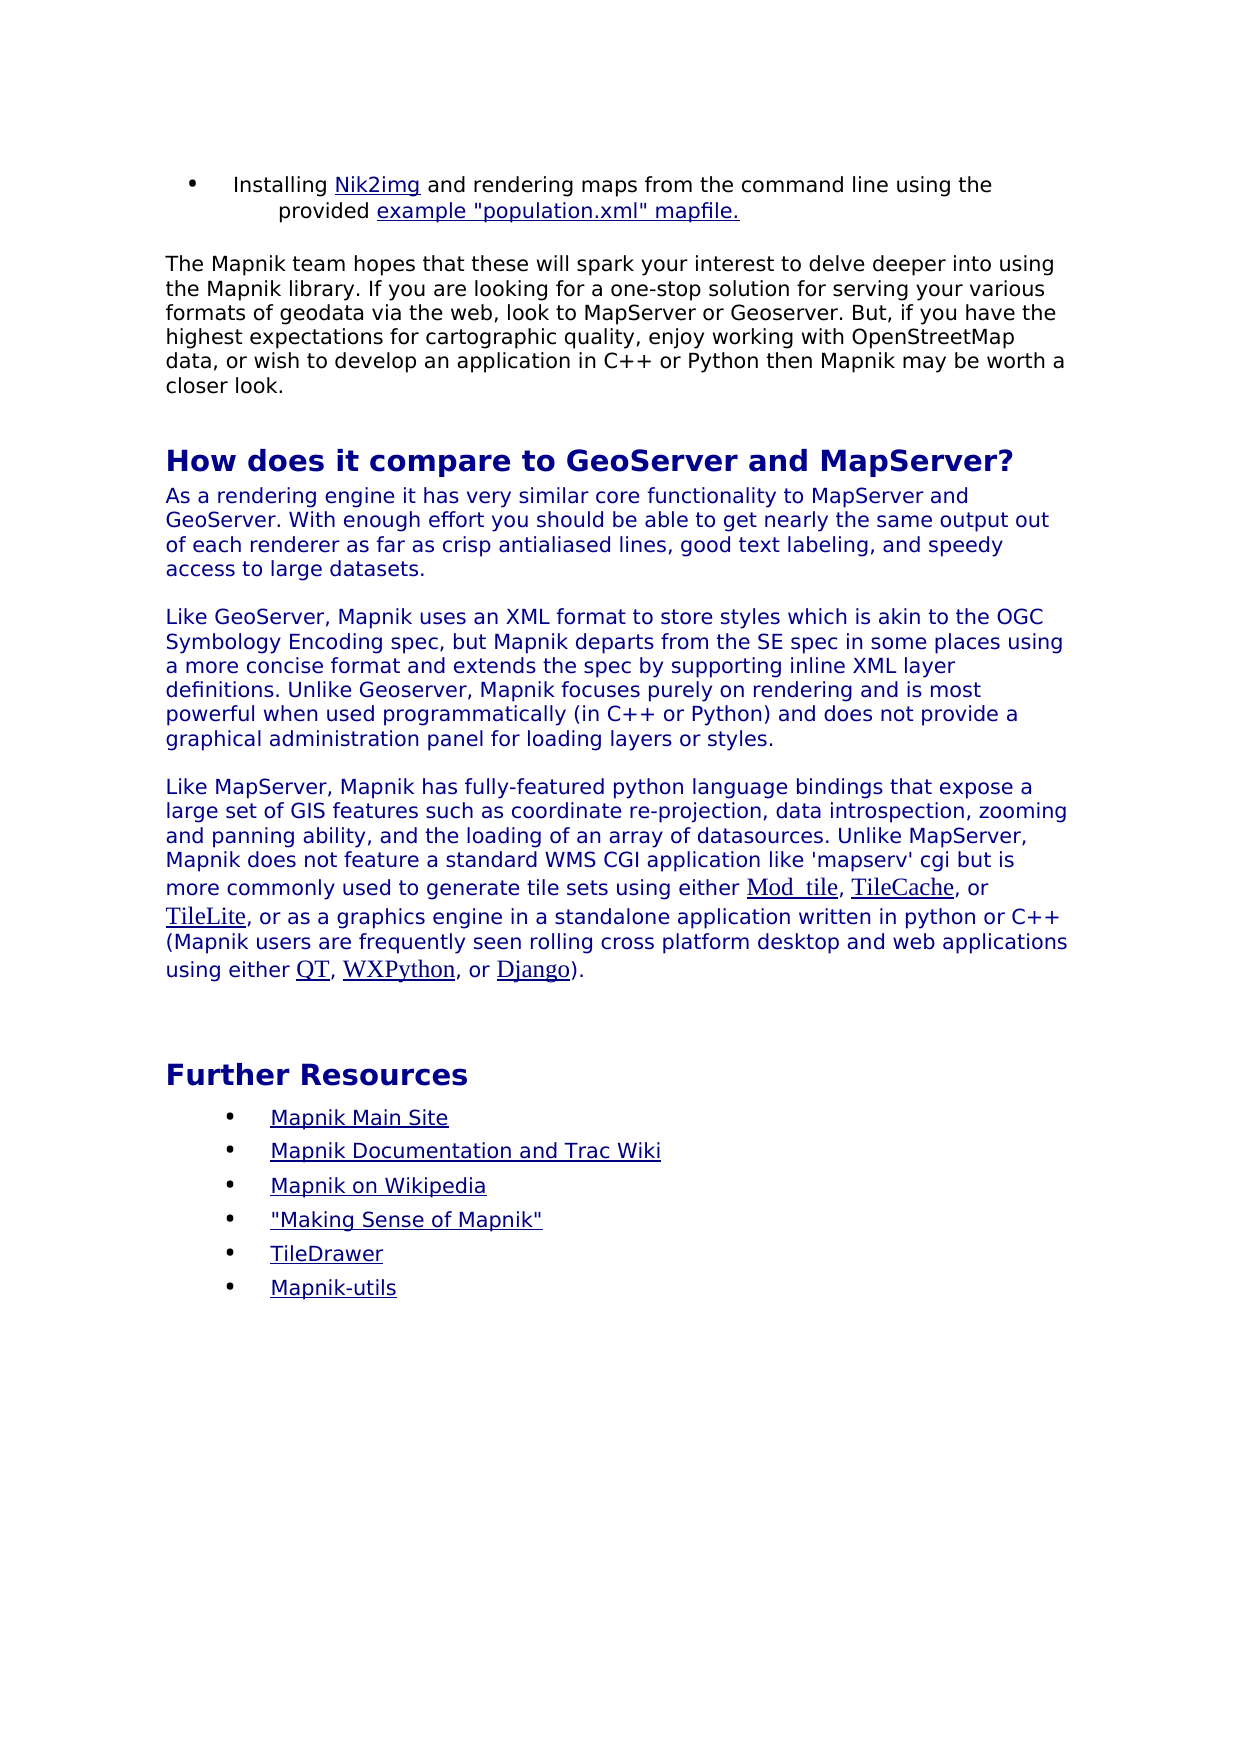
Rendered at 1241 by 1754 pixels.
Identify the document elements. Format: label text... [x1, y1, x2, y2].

subtitle How does it compare to GeoServer and MapServer? [165, 444, 1075, 478]
list Mapnik Main Site [225, 1098, 1075, 1132]
text The Mapnik team hopes that these will spark your interest to delve deeper into using the Mapnik library. If you are looking for a one-stop solution for serving your various formats of geodata via the web, look to MapServer or Geoserver. But, if you have the highest expectations for cartographic quality, enjoy working with OpenStreetMap data, or wish to develop an application in C++ or Python then Mapnik may be worth a closer look. [165, 252, 1075, 398]
text Like GeoServer, Mapnik uses an XML format to store styles which is akin to the OGC Symbology Encoding spec, but Mapnik departs from the SE spec in some places using a more concise format and extends the spec by supporting inline XML layer definitions. Unlike Geoserver, Mapnik focuses purely on rendering and is most powerful when used programmatically (in C++ or Python) and does not provide a graphical administration panel for loading layers or styles. [165, 605, 1075, 751]
list Mapnik Documentation and Trac Wiki [225, 1132, 1075, 1166]
list TileDrawer [225, 1234, 1075, 1268]
list Installing Nik2img and rendering maps from the command line using the provided example "population.xml" mapfile. [188, 165, 1075, 224]
subtitle Further Resources [165, 1058, 1075, 1092]
text As a rendering engine it has very similar core functionality to MapServer and GeoServer. With enough effort you should be able to get nearly the same output out of each renderer as far as crisp antialiased lines, good text labeling, and speedy access to large datasets. [165, 484, 1075, 581]
list Mapnik-utils [225, 1268, 1075, 1302]
list "Making Sense of Mapnik" [225, 1200, 1075, 1234]
text Like MapServer, Mapnik has fully-featured python language bindings that expose a large set of GIS features such as coordinate re-projection, data introspection, zooming and panning ability, and the loading of an array of datasources. Unlike MapServer, Mapnik does not feature a standard WMS CGI application like 'mapserv' cgi but is more commonly used to generate tile sets using either Mod_tile, TileCache, or TileLite, or as a graphics engine in a standalone application written in python or C++ (Mapnik users are frequently seen rolling cross platform desktop and web applications using either QT, WXPython, or Django). [165, 775, 1075, 983]
list Mapnik on Wikipedia [225, 1166, 1075, 1200]
